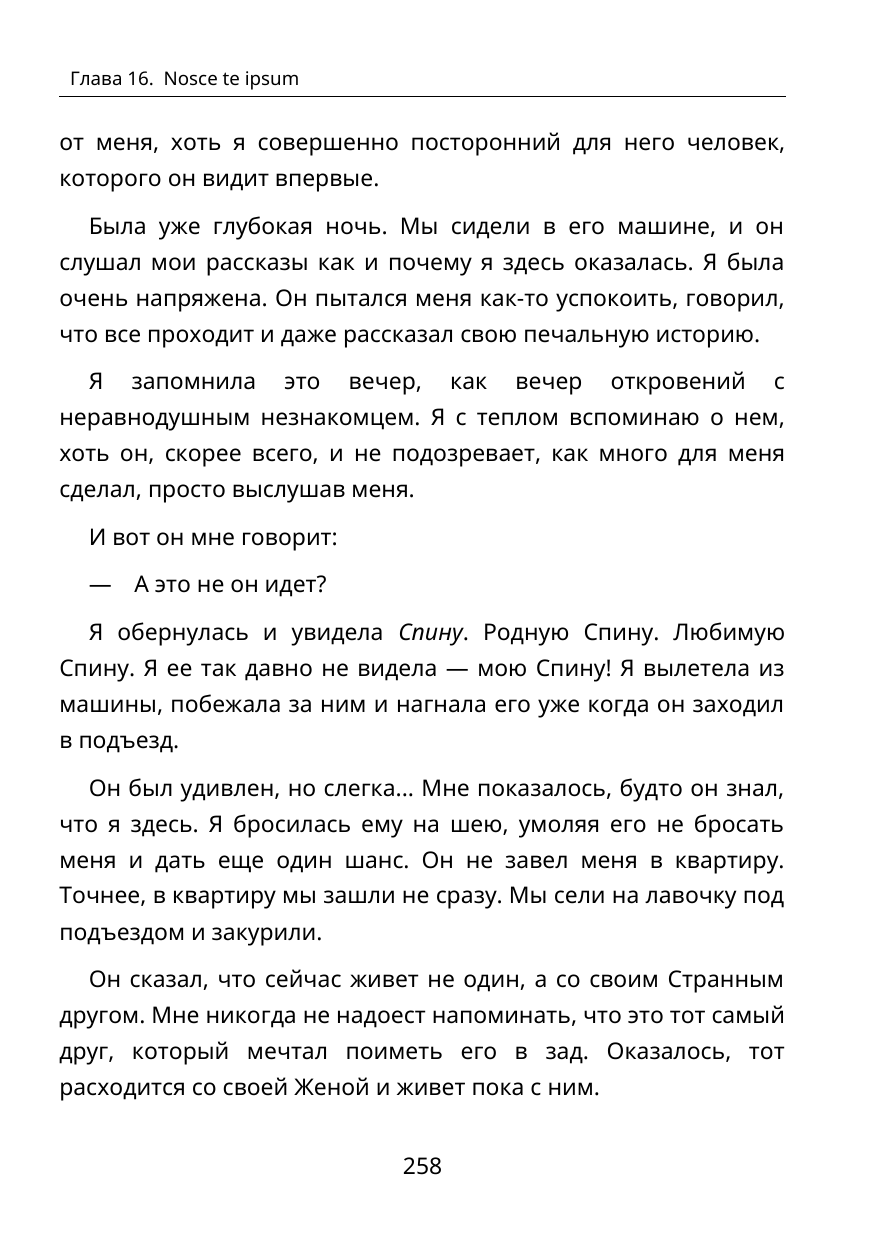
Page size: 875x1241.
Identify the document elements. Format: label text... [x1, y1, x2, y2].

text Была уже глубокая ночь. Мы сидели в его машине, и он слушал мои рассказы как и почему я здесь оказалась. Я была очень напряжена. Он пытался меня как-то успокоить, говорил, что все проходит и даже рассказал свою печальную историю. [59, 210, 786, 349]
list А это не он идет? [59, 568, 786, 600]
text Он был удивлен, но слегка... Мне показалось, будто он знал, что я здесь. Я бросилась ему на шею, умоляя его не бросать меня и дать еще один шанс. Он не завел меня в квартиру. Точнее, в квартиру мы зашли не сразу. Мы сели на лавочку под подъездом и закурили. [59, 772, 786, 947]
text Я обернулась и увидела Спину. Родную Спину. Любимую Спину. Я ее так давно не видела — мою Спину! Я вылетела из машины, побежала за ним и нагнала его уже когда он заходил в подъезд. [59, 616, 786, 755]
text И вот он мне говорит: [59, 521, 786, 552]
text Он сказал, что сейчас живет не один, а со своим Странным другом. Мне никогда не надоест напоминать, что это тот самый друг, который мечтал поиметь его в зад. Оказалось, тот расходится со своей Женой и живет пока с ним. [59, 963, 786, 1102]
text от меня, хоть я совершенно посторонний для него человек, которого он видит впервые. [59, 126, 786, 193]
text Я запомнила это вечер, как вечер откровений с неравнодушным незнакомцем. Я с теплом вспоминаю о нем, хоть он, скорее всего, и не подозревает, как много для меня сделал, просто выслушав меня. [59, 365, 786, 504]
